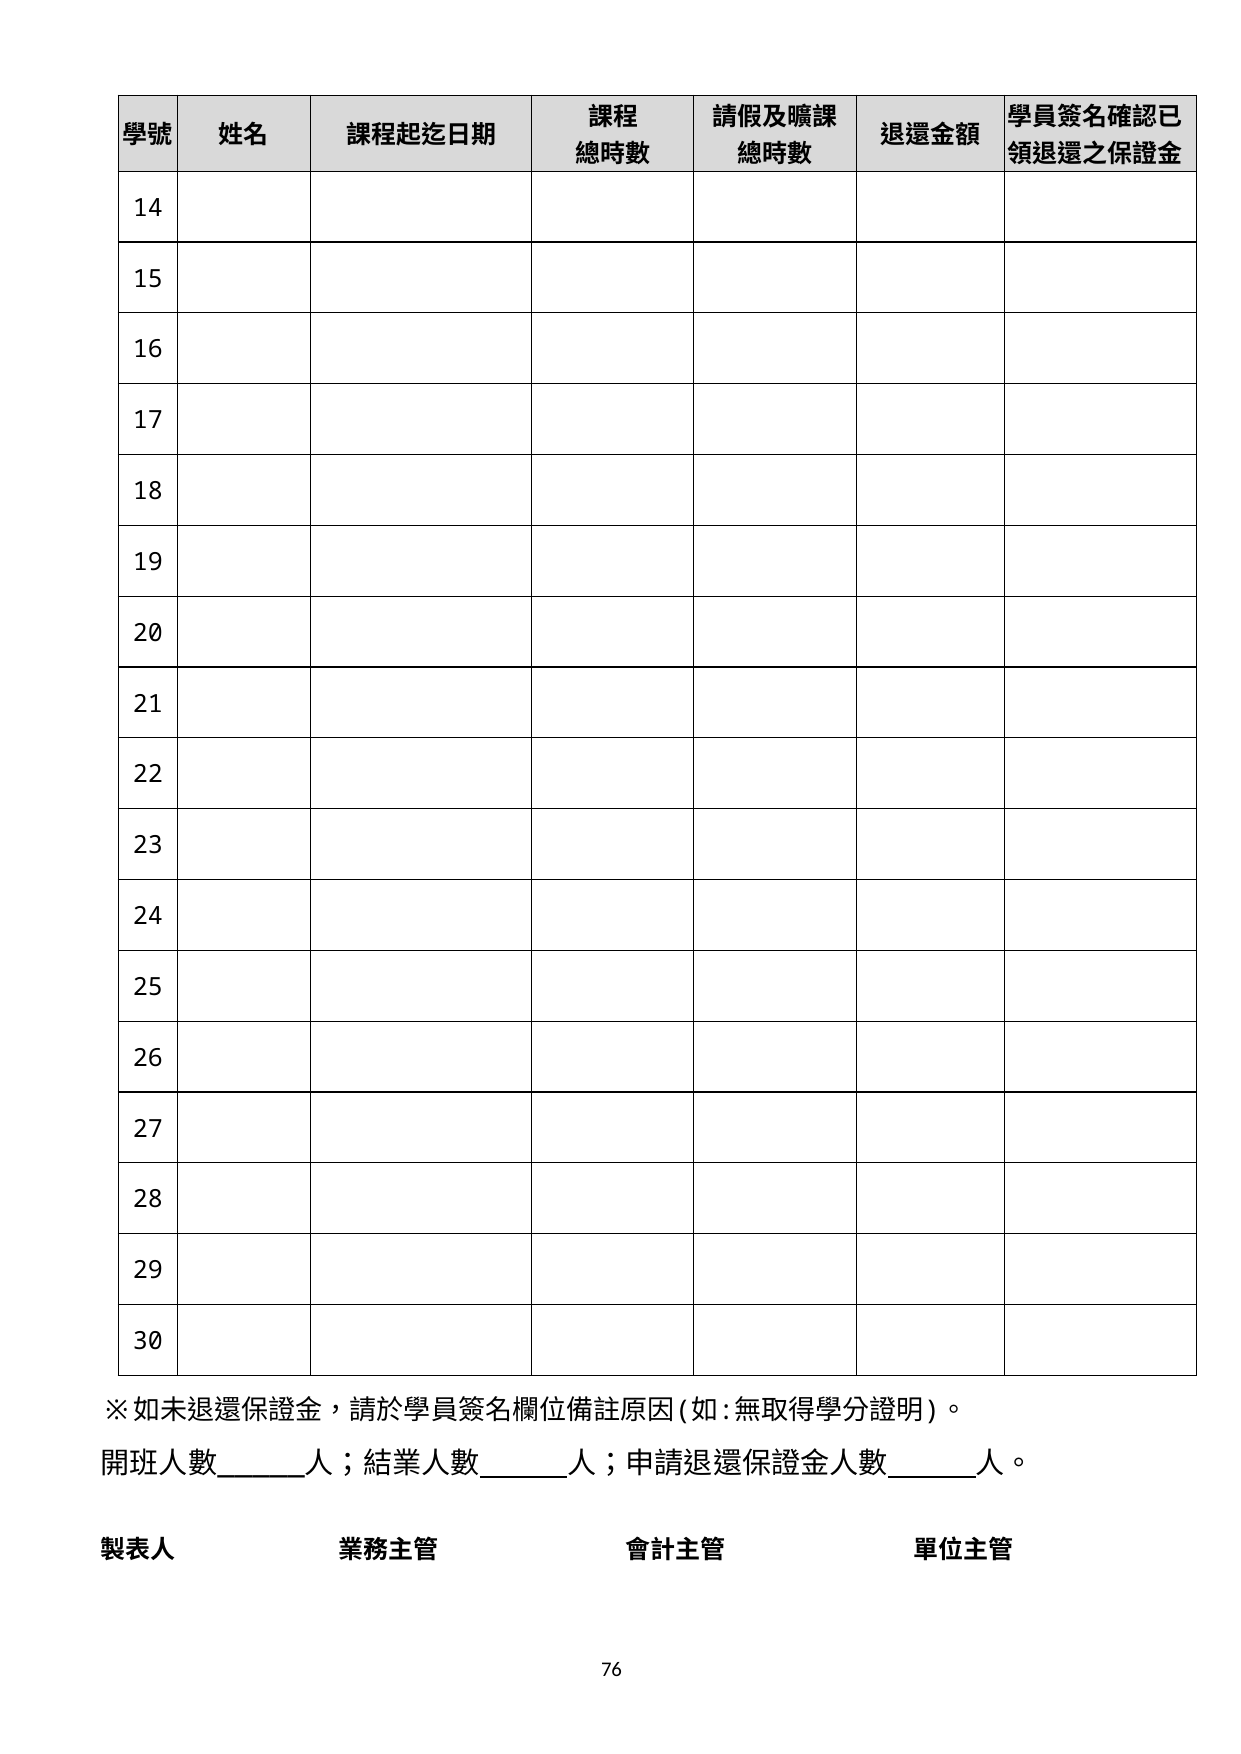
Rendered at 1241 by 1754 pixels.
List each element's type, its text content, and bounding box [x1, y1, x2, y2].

table_cell [311, 738, 531, 808]
table_cell [311, 1022, 531, 1091]
table_cell [311, 1163, 531, 1233]
table_cell [311, 455, 531, 525]
table_cell [857, 1093, 1004, 1162]
table_header 退還金額 [857, 96, 1004, 171]
table_cell [694, 880, 856, 950]
table_cell [857, 951, 1004, 1021]
table_header 學員簽名確認已領退還之保證金 [1005, 96, 1196, 171]
table_cell [532, 668, 693, 737]
table_cell [1005, 1305, 1196, 1375]
table_cell 19 [119, 526, 177, 596]
table_cell 14 [119, 172, 177, 241]
table_cell [532, 313, 693, 383]
text ※如未退還保證金，請於學員簽名欄位備註原因(如:無取得學分證明)。 [100, 1388, 1122, 1428]
table_cell [857, 1163, 1004, 1233]
table_cell 25 [119, 951, 177, 1021]
table_cell [694, 243, 856, 312]
table_cell [857, 1305, 1004, 1375]
table_cell [1005, 1163, 1196, 1233]
table_cell 28 [119, 1163, 177, 1233]
table_header 課程起迄日期 [311, 96, 531, 171]
table_header 請假及曠課 總時數 [694, 96, 856, 171]
table_cell [178, 384, 310, 454]
table_cell [694, 384, 856, 454]
table_cell [532, 243, 693, 312]
table_cell [1005, 172, 1196, 241]
table_cell 20 [119, 597, 177, 666]
table_cell [857, 738, 1004, 808]
table_cell 23 [119, 809, 177, 879]
table_cell [311, 243, 531, 312]
table_cell [857, 597, 1004, 666]
table_cell [178, 313, 310, 383]
table_cell [178, 1234, 310, 1304]
table_cell [857, 809, 1004, 879]
table_cell [311, 526, 531, 596]
table_cell 16 [119, 313, 177, 383]
table_cell [178, 172, 310, 241]
table_cell [857, 384, 1004, 454]
table_cell [694, 1022, 856, 1091]
table_cell [1005, 1234, 1196, 1304]
table_cell [857, 526, 1004, 596]
text 製表人 業務主管 會計主管 單位主管 [100, 1529, 1122, 1565]
table_cell 17 [119, 384, 177, 454]
table_header 課程 總時數 [532, 96, 693, 171]
table_cell [694, 668, 856, 737]
table_cell [1005, 243, 1196, 312]
table_cell [532, 1163, 693, 1233]
table_cell [311, 597, 531, 666]
table_cell [311, 313, 531, 383]
table_cell [694, 951, 856, 1021]
table_cell [178, 455, 310, 525]
table_cell [178, 668, 310, 737]
table_cell [694, 455, 856, 525]
table_cell [694, 1234, 856, 1304]
table_cell [1005, 809, 1196, 879]
text 開班人數_____人；結業人數 人；申請退還保證金人數 人。 [100, 1440, 1122, 1482]
table_cell 27 [119, 1093, 177, 1162]
table_cell [857, 1022, 1004, 1091]
table_cell [857, 243, 1004, 312]
table_cell [694, 313, 856, 383]
table_cell [532, 1022, 693, 1091]
table_cell 22 [119, 738, 177, 808]
table_cell [694, 1093, 856, 1162]
table_cell [178, 1022, 310, 1091]
table_cell 29 [119, 1234, 177, 1304]
table_cell [311, 809, 531, 879]
table_cell [311, 1234, 531, 1304]
table_cell [1005, 455, 1196, 525]
table_cell [532, 951, 693, 1021]
table_cell [1005, 1093, 1196, 1162]
table_cell [857, 880, 1004, 950]
table_cell [694, 1305, 856, 1375]
table_cell [178, 880, 310, 950]
table_cell [311, 880, 531, 950]
table_cell [694, 738, 856, 808]
table_cell 21 [119, 668, 177, 737]
table_cell 18 [119, 455, 177, 525]
table_cell [1005, 880, 1196, 950]
table_cell [694, 526, 856, 596]
table_cell [1005, 384, 1196, 454]
table_cell [311, 1305, 531, 1375]
table_cell [694, 809, 856, 879]
table_cell [857, 1234, 1004, 1304]
table_cell [532, 1093, 693, 1162]
table_cell [694, 1163, 856, 1233]
table_cell [178, 1093, 310, 1162]
table_cell [1005, 738, 1196, 808]
table_cell [694, 597, 856, 666]
table_header 姓名 [178, 96, 310, 171]
table_cell [532, 738, 693, 808]
table_cell [857, 455, 1004, 525]
table_cell [178, 1305, 310, 1375]
table_cell [532, 809, 693, 879]
table_cell [311, 384, 531, 454]
table_cell 26 [119, 1022, 177, 1091]
table_cell [1005, 951, 1196, 1021]
table_cell 24 [119, 880, 177, 950]
table_cell [1005, 526, 1196, 596]
table_cell [178, 526, 310, 596]
table_cell [178, 951, 310, 1021]
table_cell [857, 668, 1004, 737]
table_cell [178, 597, 310, 666]
table_cell [311, 1093, 531, 1162]
table_cell [1005, 668, 1196, 737]
table_cell [178, 1163, 310, 1233]
table_cell [532, 172, 693, 241]
table_cell [694, 172, 856, 241]
table_cell [1005, 597, 1196, 666]
table_cell [311, 951, 531, 1021]
table_cell [311, 668, 531, 737]
table_cell [532, 455, 693, 525]
table_header 學號 [119, 96, 177, 171]
table_cell 15 [119, 243, 177, 312]
table_cell [178, 809, 310, 879]
table_cell [178, 738, 310, 808]
table_cell [857, 313, 1004, 383]
table_cell [311, 172, 531, 241]
table_cell [532, 597, 693, 666]
table_cell [532, 1305, 693, 1375]
table_cell [178, 243, 310, 312]
table_cell [1005, 313, 1196, 383]
table_cell [532, 384, 693, 454]
table_cell [1005, 1022, 1196, 1091]
table_cell 30 [119, 1305, 177, 1375]
table_cell [532, 1234, 693, 1304]
table_cell [532, 526, 693, 596]
table_cell [857, 172, 1004, 241]
table_cell [532, 880, 693, 950]
